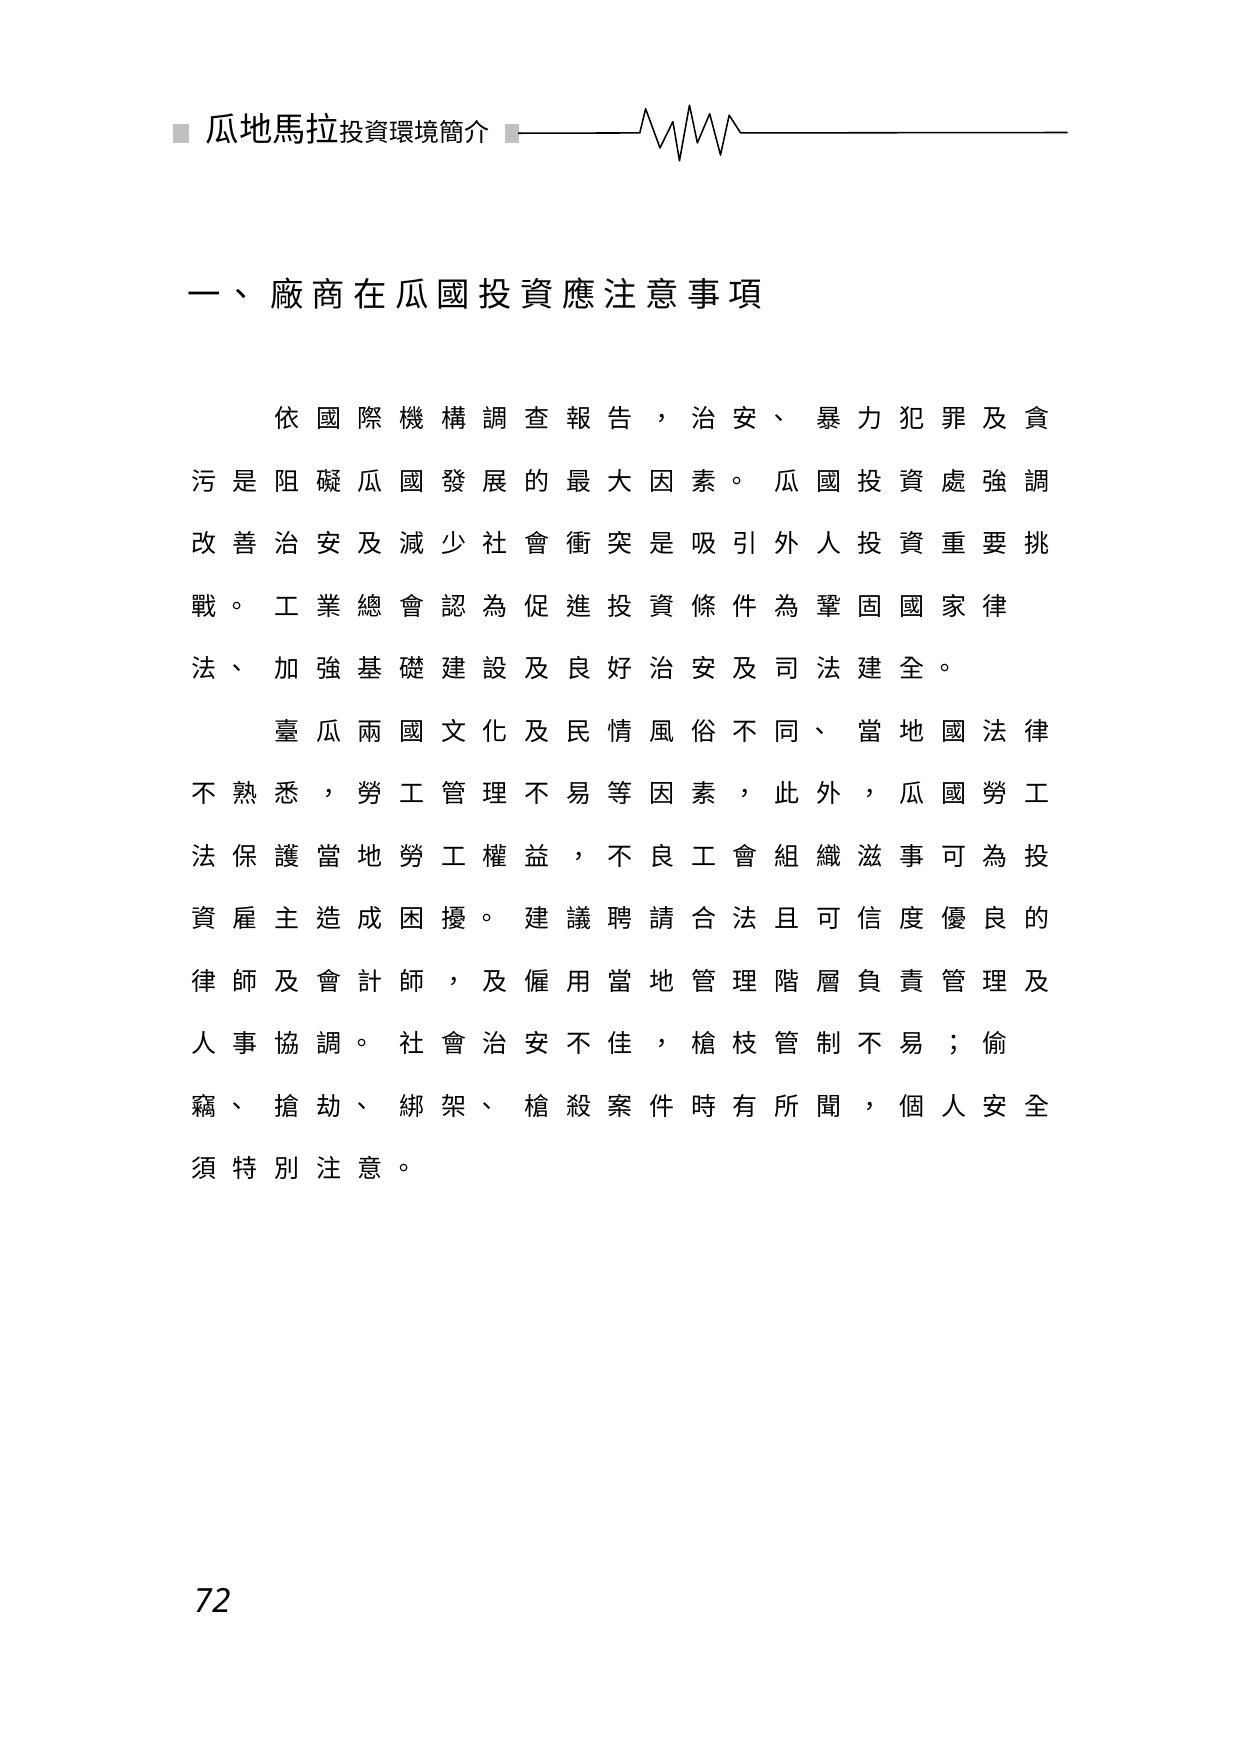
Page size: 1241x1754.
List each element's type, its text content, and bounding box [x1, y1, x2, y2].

text 依國際機構調查報告，治安、暴力犯罪及貪污是阻礙瓜國發展的最大因素。瓜國投資處強調改善治安及減少社會衝突是吸引外人投資重要挑戰。工業總會認為促進投資條件為鞏固國家律法、加強基礎建設及良好治安及司法建全。 [183, 375, 1058, 688]
text 臺瓜兩國文化及民情風俗不同、當地國法律不熟悉，勞工管理不易等因素，此外，瓜國勞工法保護當地勞工權益，不良工會組織滋事可為投資雇主造成困擾。建議聘請合法且可信度優良的律師及會計師，及僱用當地管理階層負責管理及人事協調。社會治安不佳，槍枝管制不易；偷竊、搶劫、綁架、槍殺案件時有所聞，個人安全須特別注意。 [183, 688, 1058, 1188]
text 一、廠商在瓜國投資應注意事項 [183, 250, 1058, 313]
